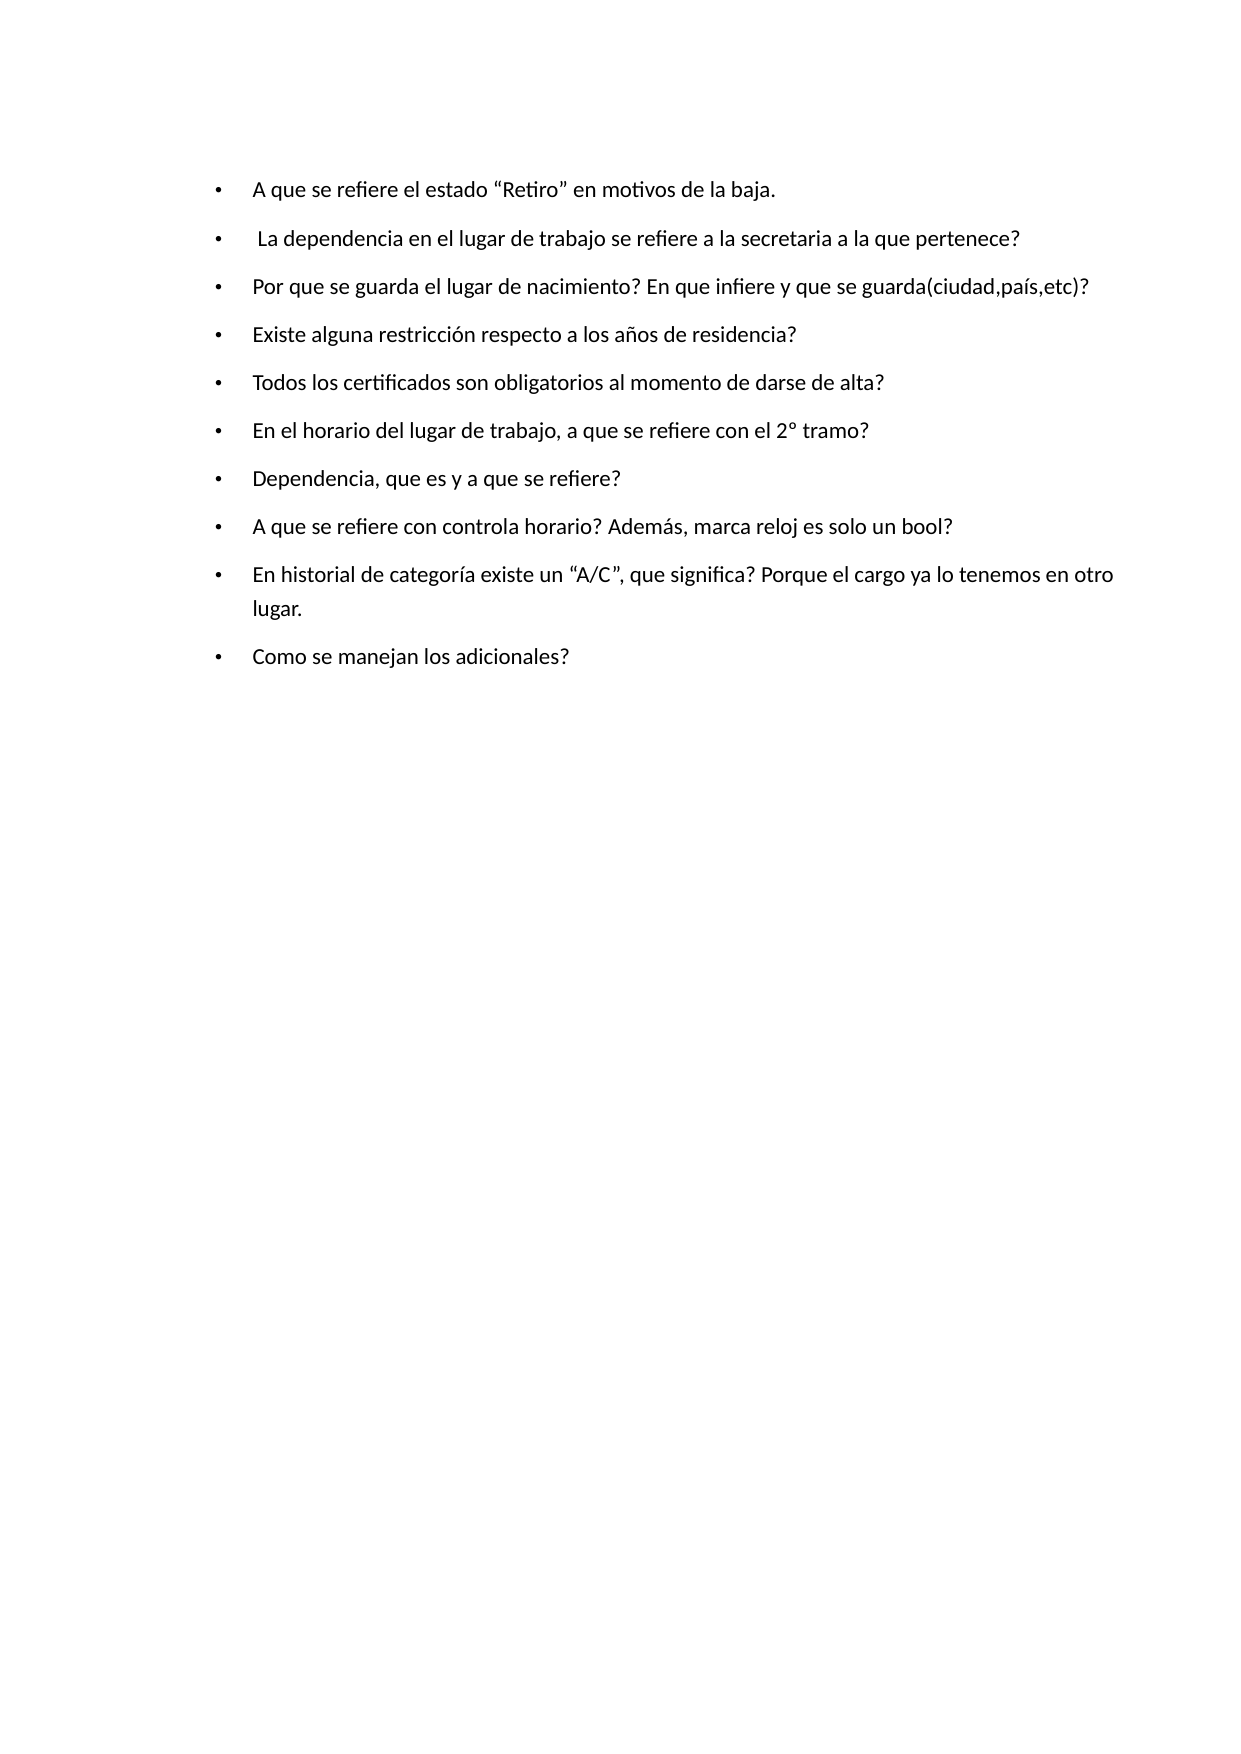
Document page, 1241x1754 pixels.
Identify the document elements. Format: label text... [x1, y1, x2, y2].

list Todos los certificados son obligatorios al momento de darse de alta? [215, 368, 1122, 396]
list En el horario del lugar de trabajo, a que se refiere con el 2º tramo? [215, 416, 1122, 444]
list Como se manejan los adicionales? [215, 642, 1122, 670]
list En historial de categoría existe un “A/C”, que significa? Porque el cargo ya lo tenemos en otro lugar. [215, 561, 1122, 622]
list Dependencia, que es y a que se refiere? [215, 464, 1122, 492]
list A que se refiere el estado “Retiro” en motivos de la baja. [215, 176, 1122, 204]
list La dependencia en el lugar de trabajo se refiere a la secretaria a la que pertenece? [215, 224, 1122, 252]
list A que se refiere con controla horario? Además, marca reloj es solo un bool? [215, 512, 1122, 541]
list Existe alguna restricción respecto a los años de residencia? [215, 320, 1122, 348]
list Por que se guarda el lugar de nacimiento? En que infiere y que se guarda(ciudad,país,etc)? [215, 272, 1122, 300]
